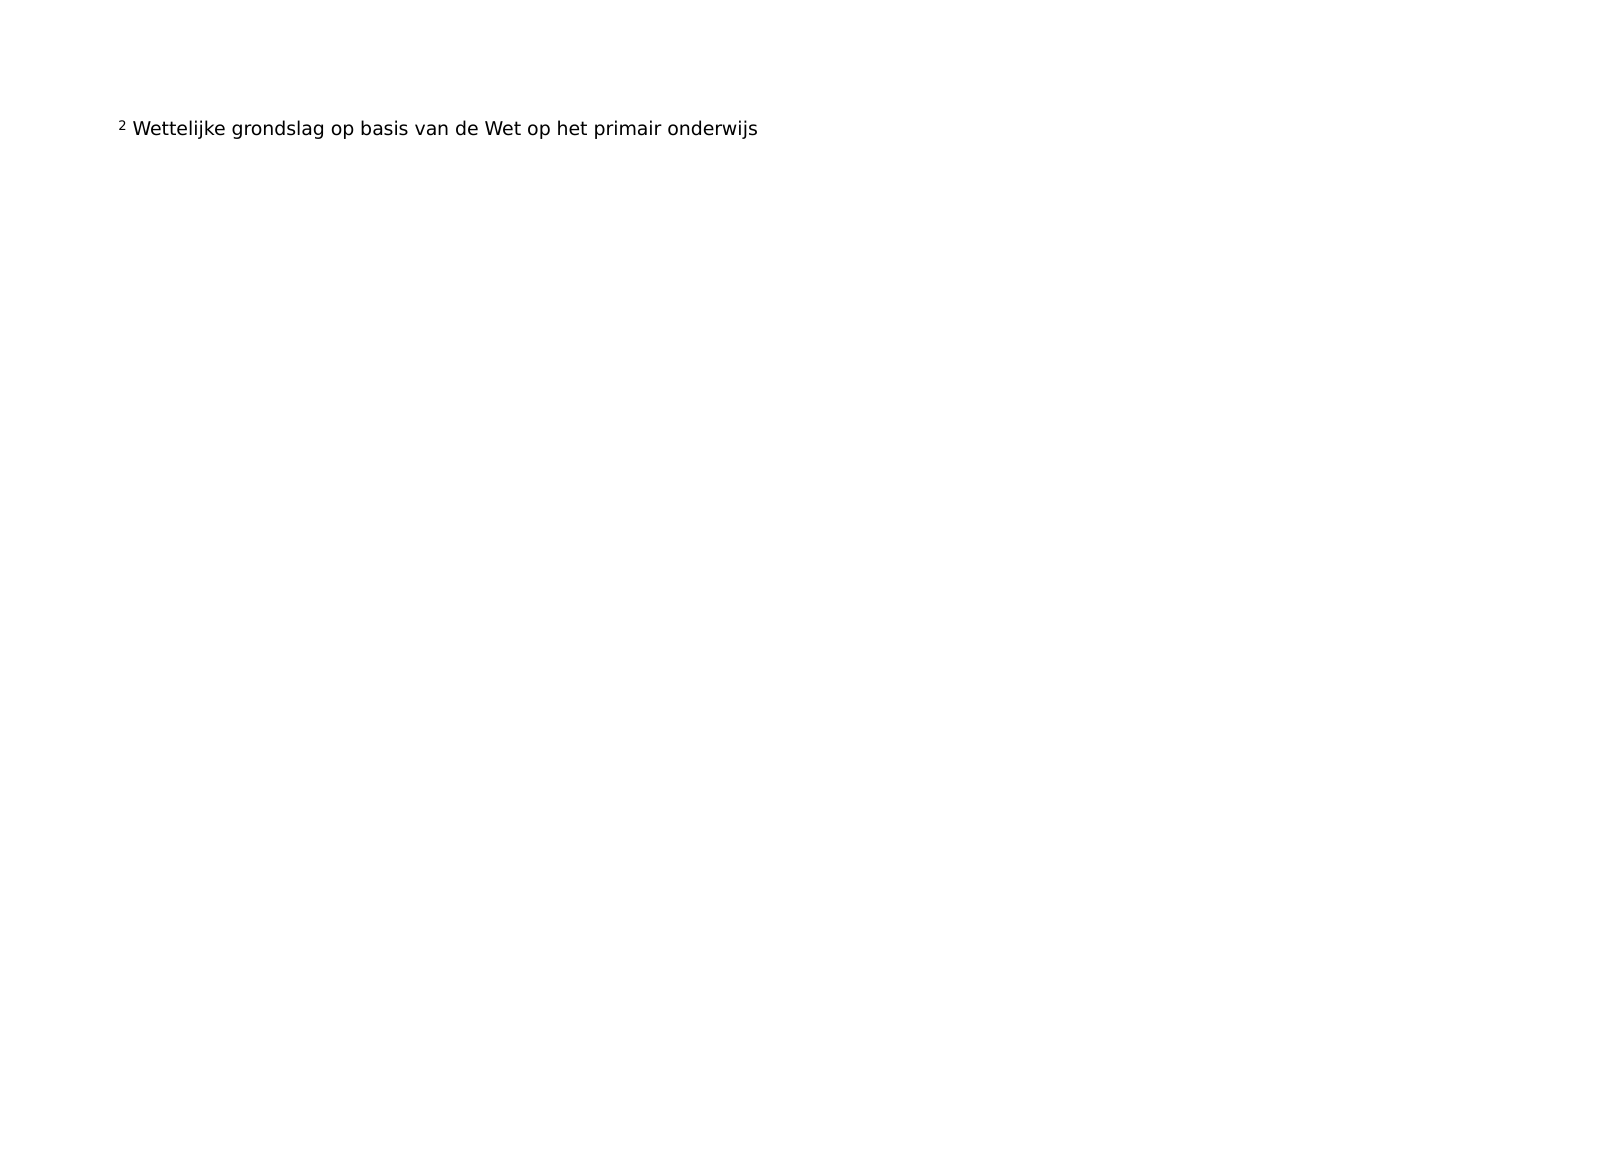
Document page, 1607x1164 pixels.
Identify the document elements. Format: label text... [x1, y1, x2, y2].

text 2 Wettelijke grondslag op basis van de Wet op het primair onderwijs [118, 118, 1488, 140]
